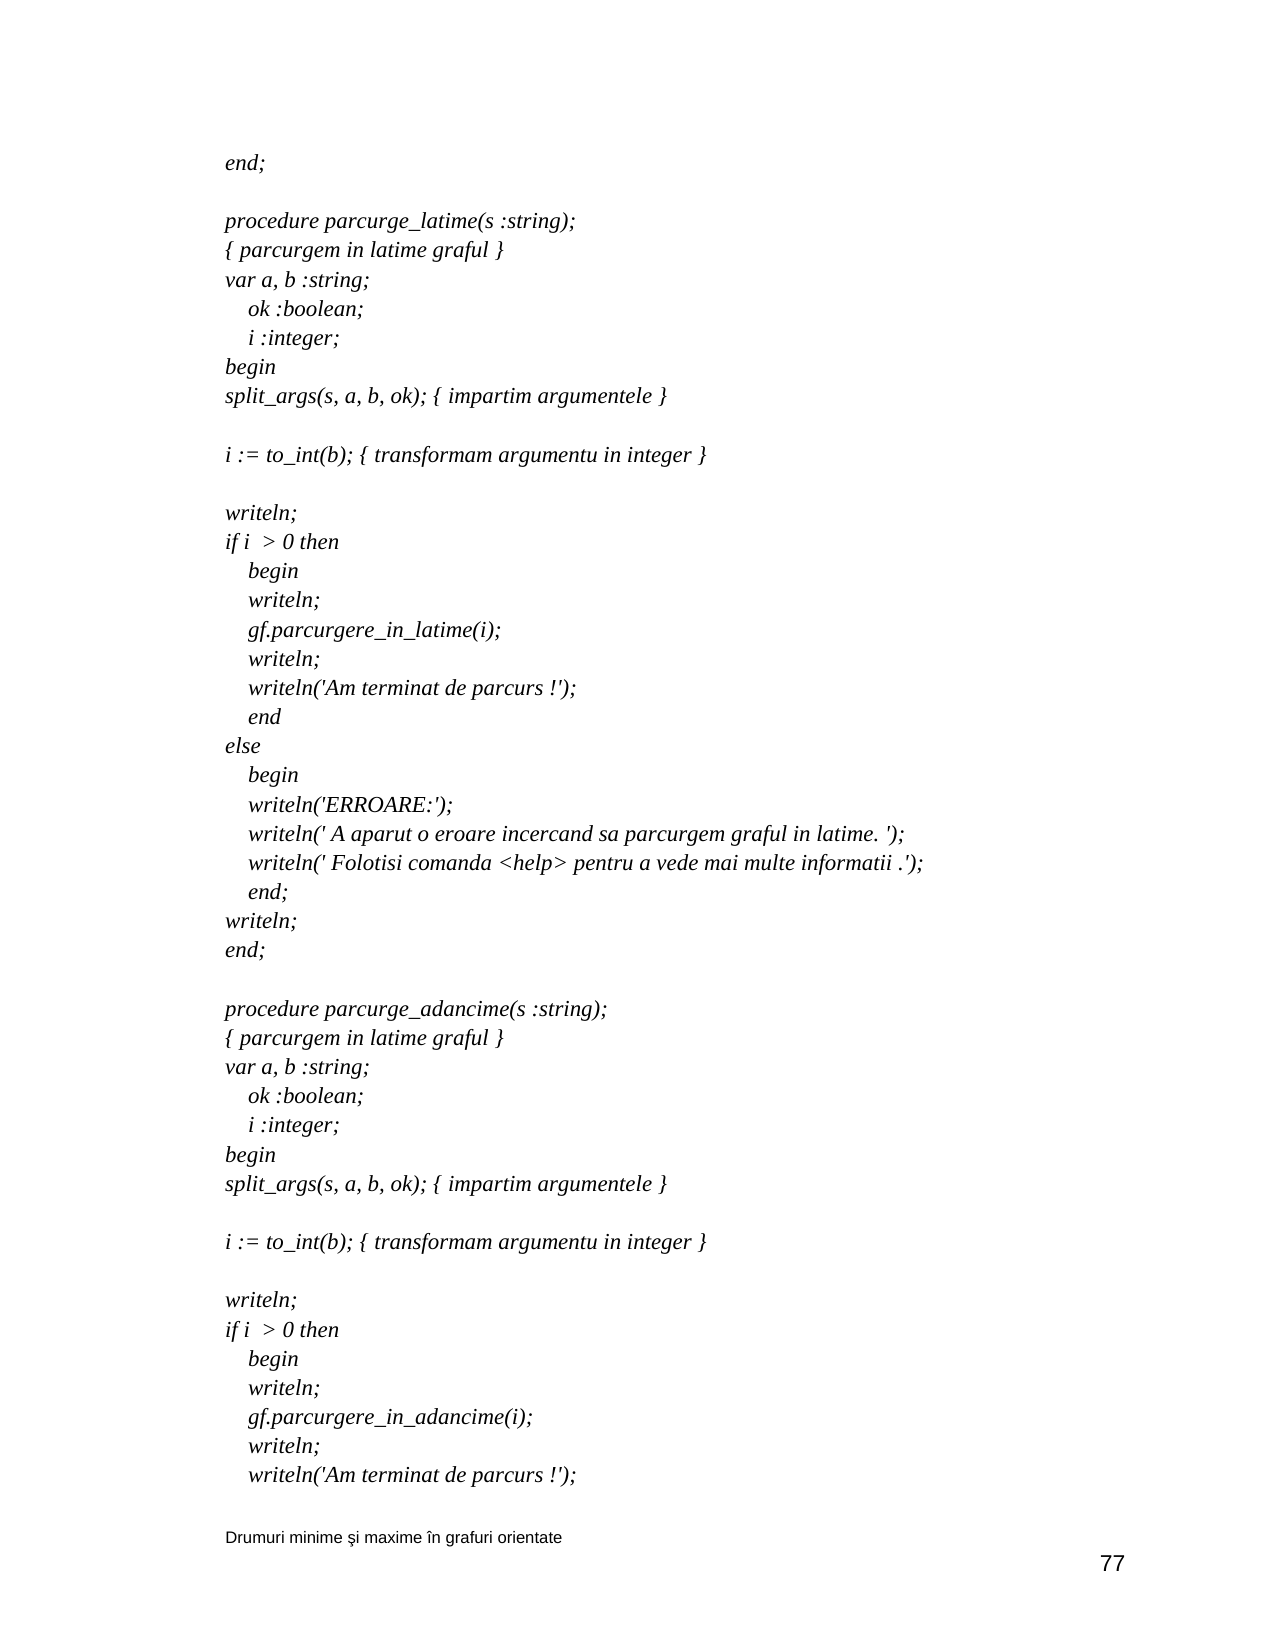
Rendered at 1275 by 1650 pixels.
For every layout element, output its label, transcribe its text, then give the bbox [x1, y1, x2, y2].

text begin [225, 1142, 1125, 1167]
text begin [225, 354, 1125, 379]
text end; [225, 150, 1125, 175]
text var a, b :string; [225, 1054, 1125, 1079]
text begin [225, 558, 1125, 584]
text if i > 0 then [225, 529, 1125, 554]
text writeln('Am terminat de parcurs !'); [225, 1462, 1125, 1488]
text begin [225, 762, 1125, 788]
text split_args(s, a, b, ok); { impartim argumentele } [225, 1171, 1125, 1196]
text end; [225, 937, 1125, 963]
text split_args(s, a, b, ok); { impartim argumentele } [225, 383, 1125, 409]
text if i > 0 then [225, 1317, 1125, 1342]
text i :integer; [225, 325, 1125, 350]
text writeln(' Folotisi comanda <help> pentru a vede mai multe informatii .'); [225, 850, 1125, 875]
text procedure parcurge_adancime(s :string); [225, 996, 1125, 1021]
text { parcurgem in latime graful } [225, 237, 1125, 263]
text writeln; [225, 587, 1125, 613]
text writeln; [225, 1433, 1125, 1459]
text var a, b :string; [225, 267, 1125, 292]
text gf.parcurgere_in_latime(i); [225, 617, 1125, 642]
text i := to_int(b); { transformam argumentu in integer } [225, 1229, 1125, 1254]
text writeln; [225, 500, 1125, 525]
text else [225, 733, 1125, 759]
text writeln; [225, 1375, 1125, 1400]
text ok :boolean; [225, 1083, 1125, 1109]
text ok :boolean; [225, 296, 1125, 321]
text writeln; [225, 1287, 1125, 1313]
text writeln('ERROARE:'); [225, 792, 1125, 817]
text procedure parcurge_latime(s :string); [225, 208, 1125, 234]
text gf.parcurgere_in_adancime(i); [225, 1404, 1125, 1429]
text writeln; [225, 646, 1125, 671]
text end; [225, 879, 1125, 904]
text end [225, 704, 1125, 729]
text begin [225, 1346, 1125, 1371]
text { parcurgem in latime graful } [225, 1025, 1125, 1050]
text i := to_int(b); { transformam argumentu in integer } [225, 442, 1125, 467]
text writeln(' A aparut o eroare incercand sa parcurgem graful in latime. '); [225, 821, 1125, 846]
text writeln('Am terminat de parcurs !'); [225, 675, 1125, 700]
text i :integer; [225, 1112, 1125, 1138]
text writeln; [225, 908, 1125, 934]
